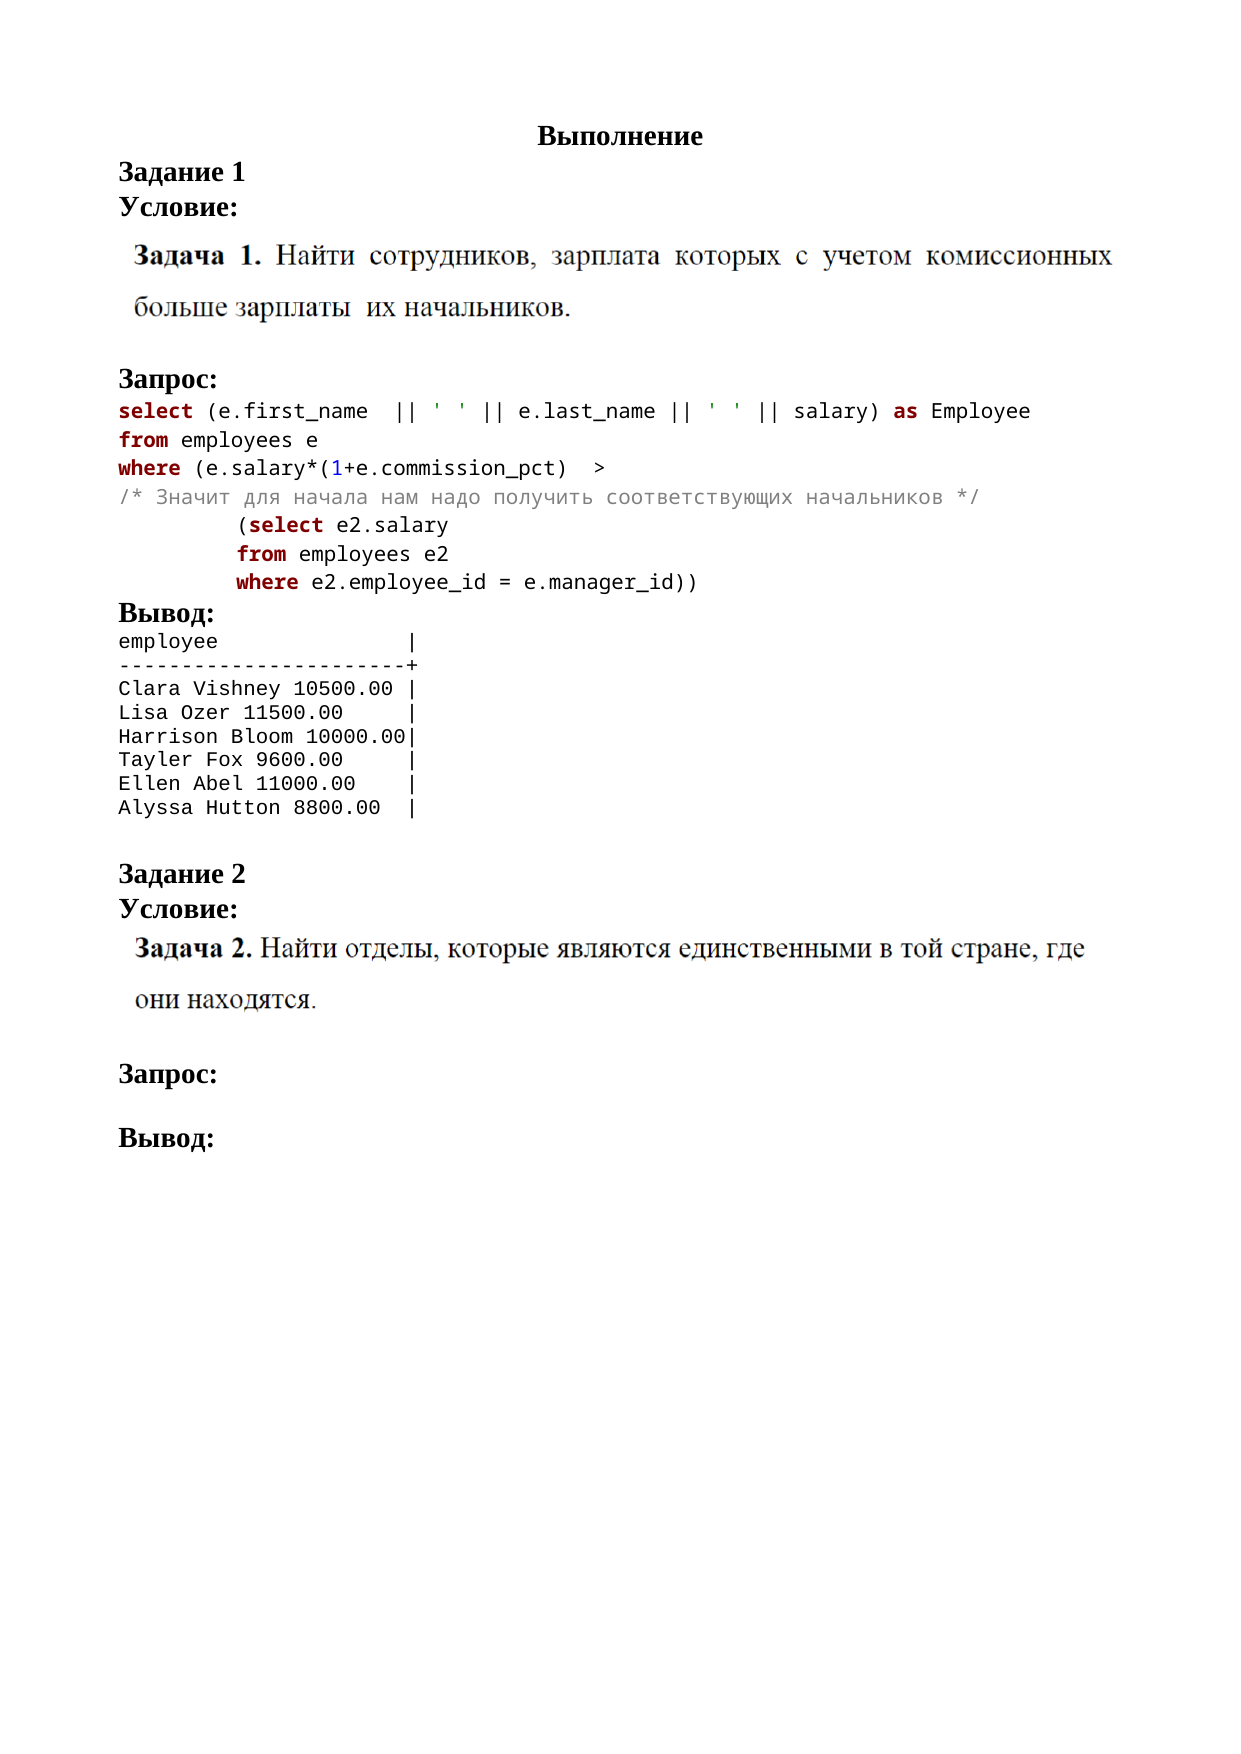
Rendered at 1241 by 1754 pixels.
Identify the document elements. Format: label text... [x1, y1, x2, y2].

text employee | [118, 631, 1122, 655]
text Задание 2 [118, 856, 1122, 889]
text -----------------------+ [118, 655, 1122, 678]
text Tayler Fox 9600.00 | [118, 749, 1122, 773]
text Harrison Bloom 10000.00| [118, 726, 1122, 749]
text Alyssa Hutton 8800.00 | [118, 797, 1122, 820]
text from employees e2 [118, 539, 1122, 567]
text Ellen Abel 11000.00 | [118, 773, 1122, 797]
text Запрос: [118, 361, 1122, 394]
text from employees e [118, 425, 1122, 453]
text Условие: [118, 189, 1122, 223]
text Задание 1 [118, 154, 1122, 187]
text Выполнение [118, 118, 1122, 152]
text select (e.first_name || ' ' || e.last_name || ' ' || salary) as Employee [118, 397, 1122, 425]
text /* Значит для начала нам надо получить соответствующих начальников */ [118, 482, 1122, 510]
text Вывод: [118, 1120, 1122, 1153]
picture [118, 224, 1123, 324]
text (select e2.salary [118, 510, 1122, 539]
text Запрос: [118, 1056, 1122, 1089]
text where (e.salary*(1+e.commission_pct) > [118, 453, 1122, 482]
text Вывод: [118, 596, 1122, 629]
text Lisa Ozer 11500.00 | [118, 702, 1122, 726]
text Clara Vishney 10500.00 | [118, 678, 1122, 702]
picture [118, 926, 1123, 1019]
text where e2.employee_id = e.manager_id)) [118, 567, 1122, 596]
text Условие: [118, 891, 1122, 925]
